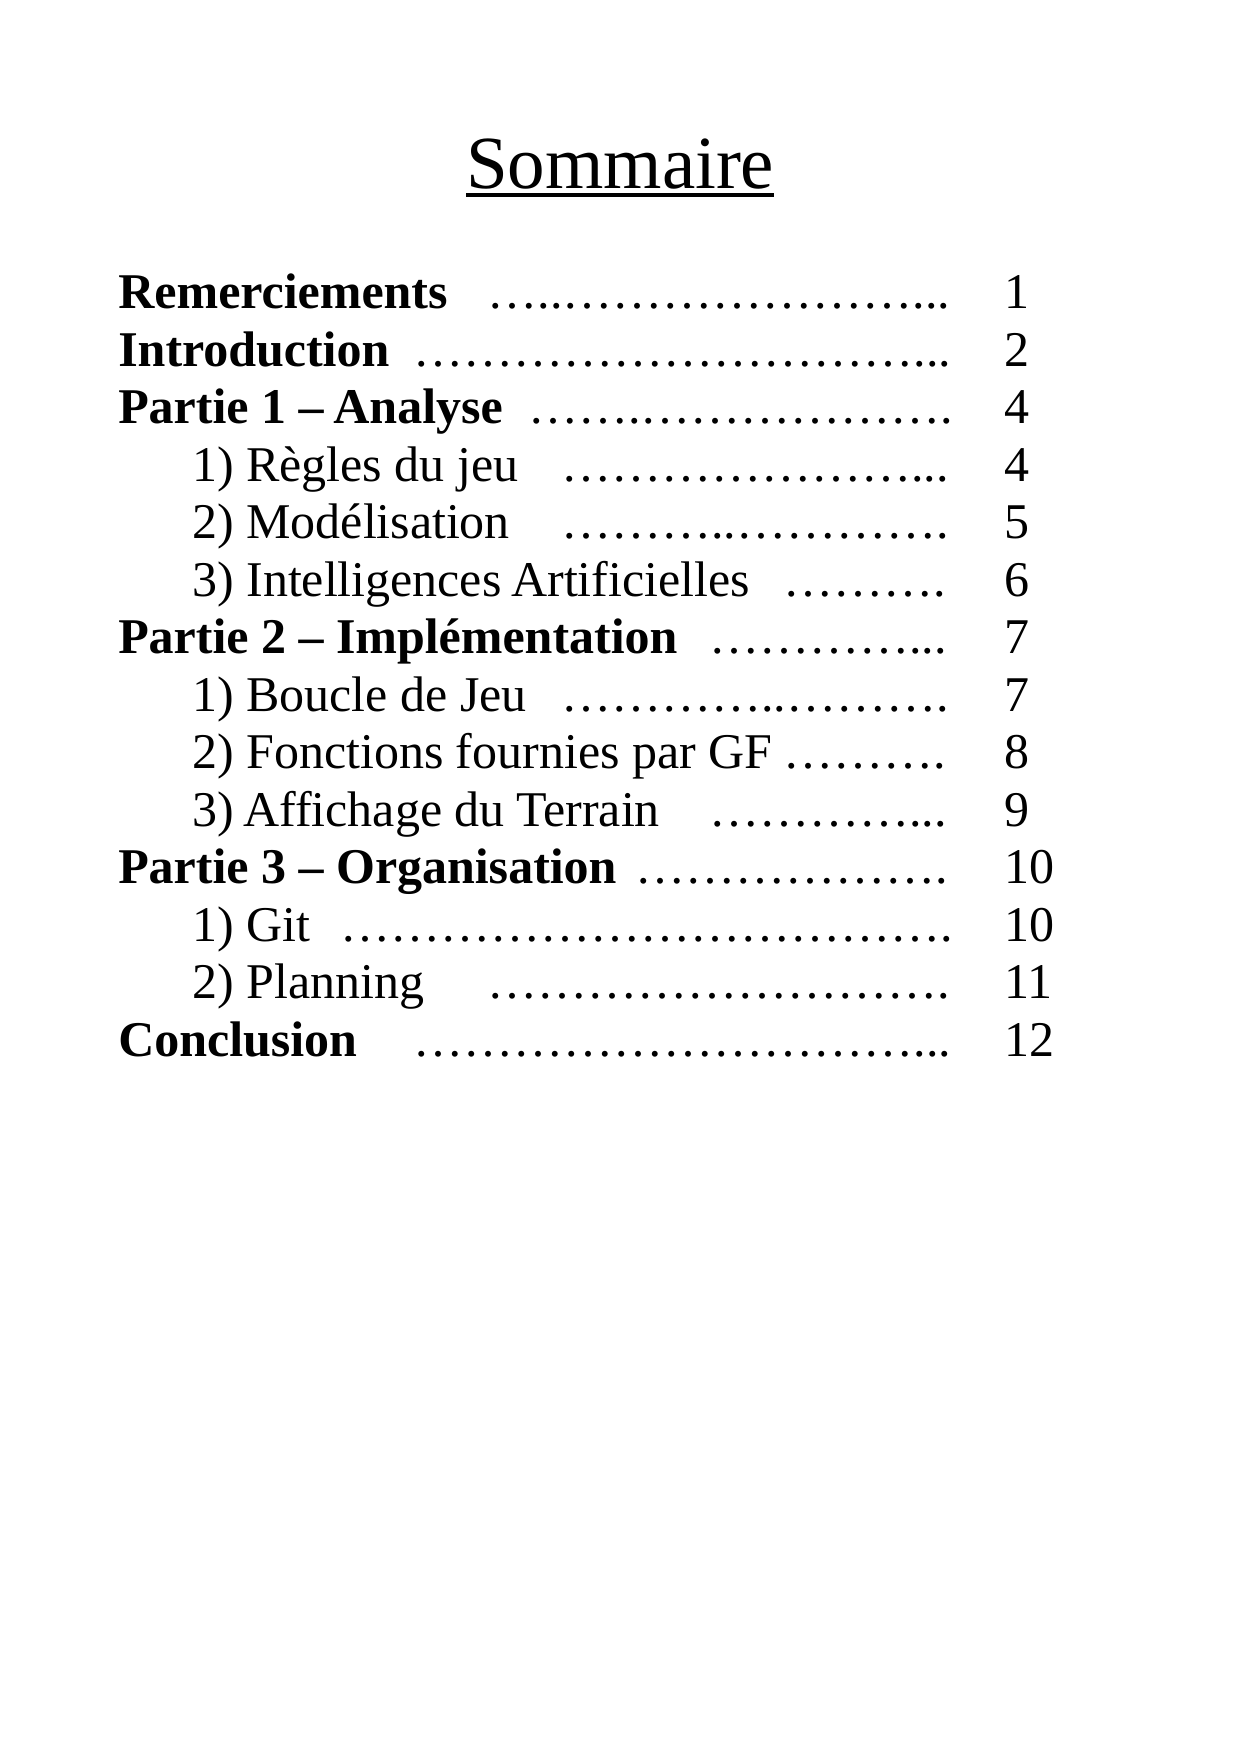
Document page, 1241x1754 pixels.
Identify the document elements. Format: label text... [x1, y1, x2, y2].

text 1) Git ………………………………. 10 [118, 894, 1122, 952]
text 2) Planning ………………………. 11 [118, 952, 1122, 1009]
text 1) Boucle de Jeu …………..………. 7 [118, 664, 1122, 722]
text 2) Fonctions fournies par GF ………. 8 [118, 722, 1122, 779]
text Remerciements …..…………………... 1 [118, 262, 1122, 319]
text Partie 3 – Organisation ………………. 10 [118, 837, 1122, 894]
text Partie 1 – Analyse …….………………. 4 [118, 377, 1122, 434]
text 3) Affichage du Terrain …………... 9 [118, 779, 1122, 837]
text Sommaire [118, 118, 1122, 204]
text 2) Modélisation ………..…………. 5 [118, 492, 1122, 549]
text 3) Intelligences Artificielles ………. 6 [118, 549, 1122, 607]
text Partie 2 – Implémentation …………... 7 [118, 607, 1122, 664]
text 1) Règles du jeu …………………... 4 [118, 434, 1122, 492]
text Introduction …………………………... 2 [118, 319, 1122, 377]
text Conclusion …………………………... 12 [118, 1009, 1122, 1067]
